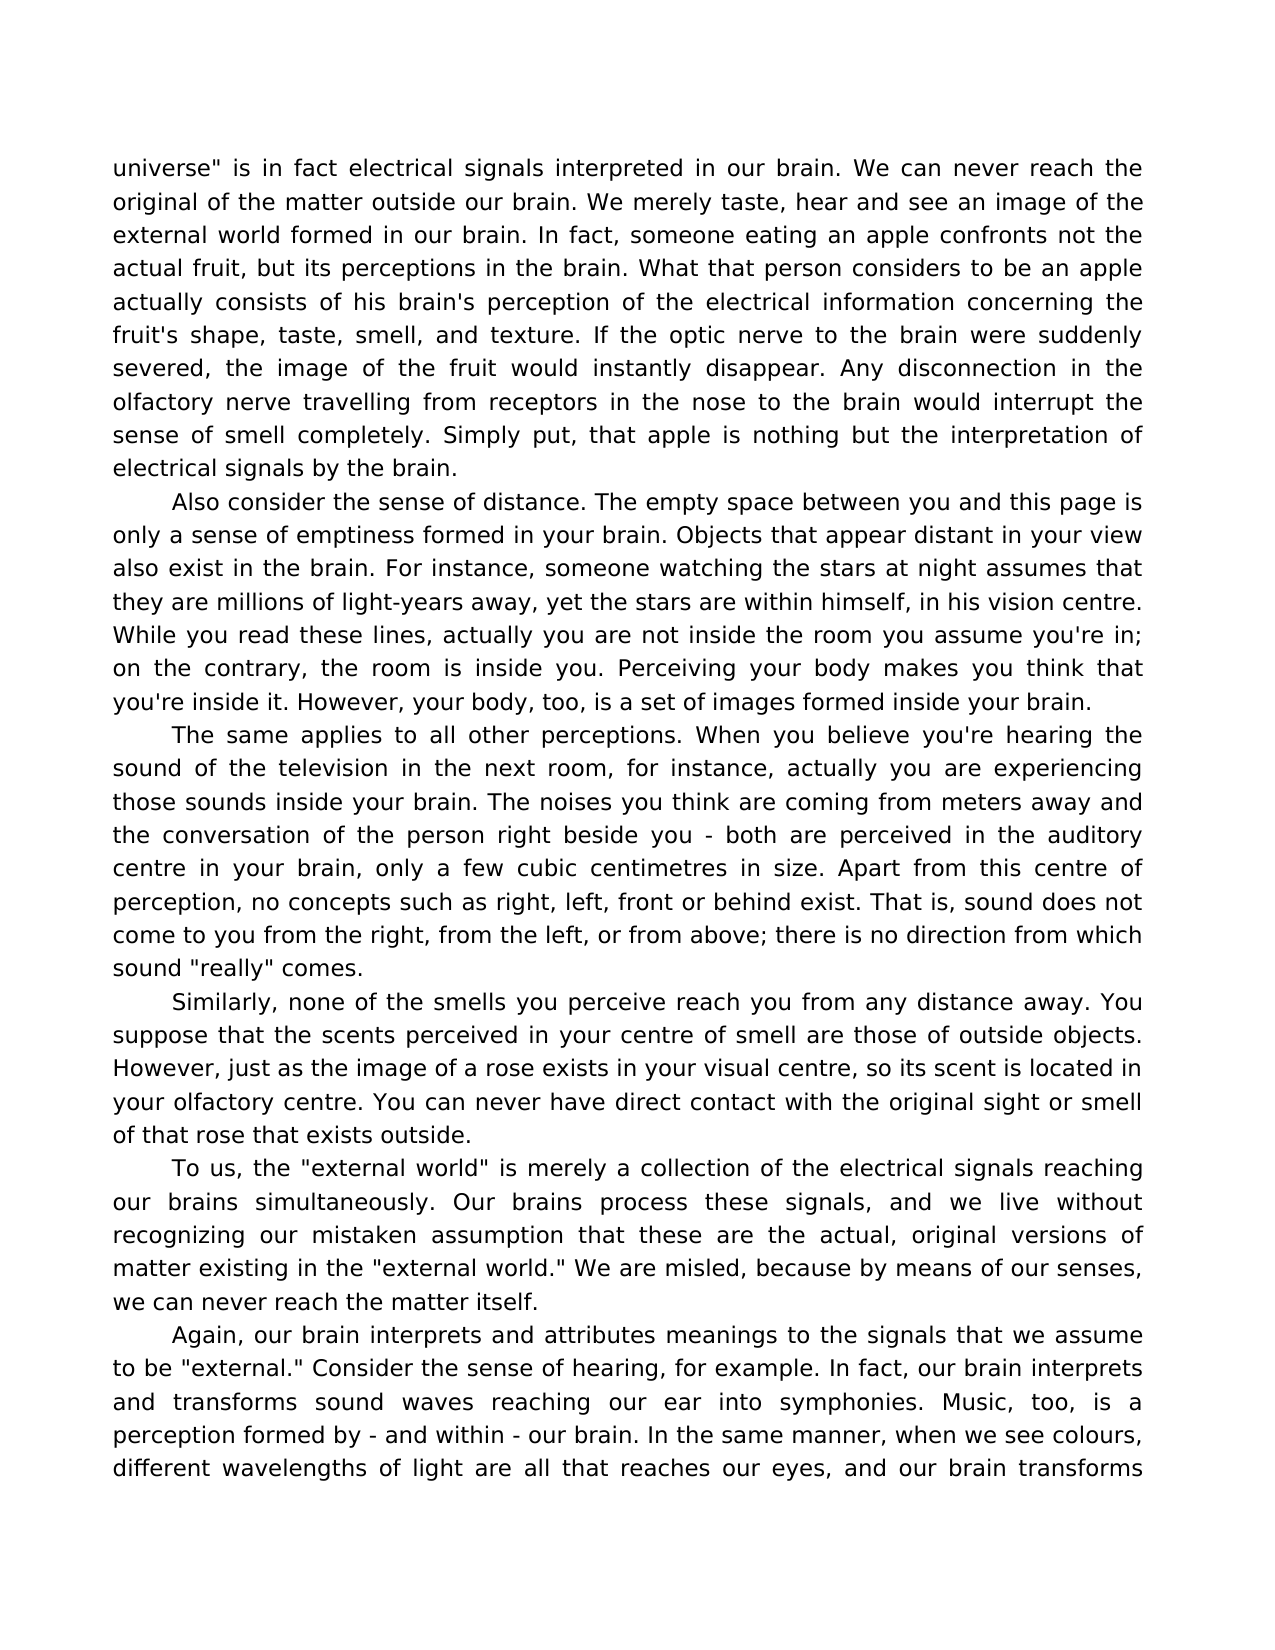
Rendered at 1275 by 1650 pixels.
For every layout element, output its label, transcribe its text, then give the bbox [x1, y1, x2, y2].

text Also consider the sense of distance. The empty space between you and this page is only a sense of emptiness formed in your brain. Objects that appear distant in your view also exist in the brain. For instance, someone watching the stars at night assumes that they are millions of light-years away, yet the stars are within himself, in his vision centre. While you read these lines, actually you are not inside the room you assume you're in; on the contrary, the room is inside you. Perceiving your body makes you think that you're inside it. However, your body, too, is a set of images formed inside your brain. [112, 483, 1145, 717]
text Again, our brain interprets and attributes meanings to the signals that we assume to be "external." Consider the sense of hearing, for example. In fact, our brain interprets and transforms sound waves reaching our ear into symphonies. Music, too, is a perception formed by - and within - our brain. In the same manner, when we see colours, different wavelengths of light are all that reaches our eyes, and our brain transforms [112, 1317, 1145, 1483]
text To us, the "external world" is merely a collection of the electrical signals reaching our brains simultaneously. Our brains process these signals, and we live without recognizing our mistaken assumption that these are the actual, original versions of matter existing in the "external world." We are misled, because by means of our senses, we can never reach the matter itself. [112, 1150, 1145, 1317]
text Similarly, none of the smells you perceive reach you from any distance away. You suppose that the scents perceived in your centre of smell are those of outside objects. However, just as the image of a rose exists in your visual centre, so its scent is located in your olfactory centre. You can never have direct contact with the original sight or smell of that rose that exists outside. [112, 983, 1145, 1150]
text The same applies to all other perceptions. When you believe you're hearing the sound of the television in the next room, for instance, actually you are experiencing those sounds inside your brain. The noises you think are coming from meters away and the conversation of the person right beside you - both are perceived in the auditory centre in your brain, only a few cubic centimetres in size. Apart from this centre of perception, no concepts such as right, left, front or behind exist. That is, sound does not come to you from the right, from the left, or from above; there is no direction from which sound "really" comes. [112, 717, 1145, 983]
text universe" is in fact electrical signals interpreted in our brain. We can never reach the original of the matter outside our brain. We merely taste, hear and see an image of the external world formed in our brain. In fact, someone eating an apple confronts not the actual fruit, but its perceptions in the brain. What that person considers to be an apple actually consists of his brain's perception of the electrical information concerning the fruit's shape, taste, smell, and texture. If the optic nerve to the brain were suddenly severed, the image of the fruit would instantly disappear. Any disconnection in the olfactory nerve travelling from receptors in the nose to the brain would interrupt the sense of smell completely. Simply put, that apple is nothing but the interpretation of electrical signals by the brain. [112, 150, 1145, 483]
